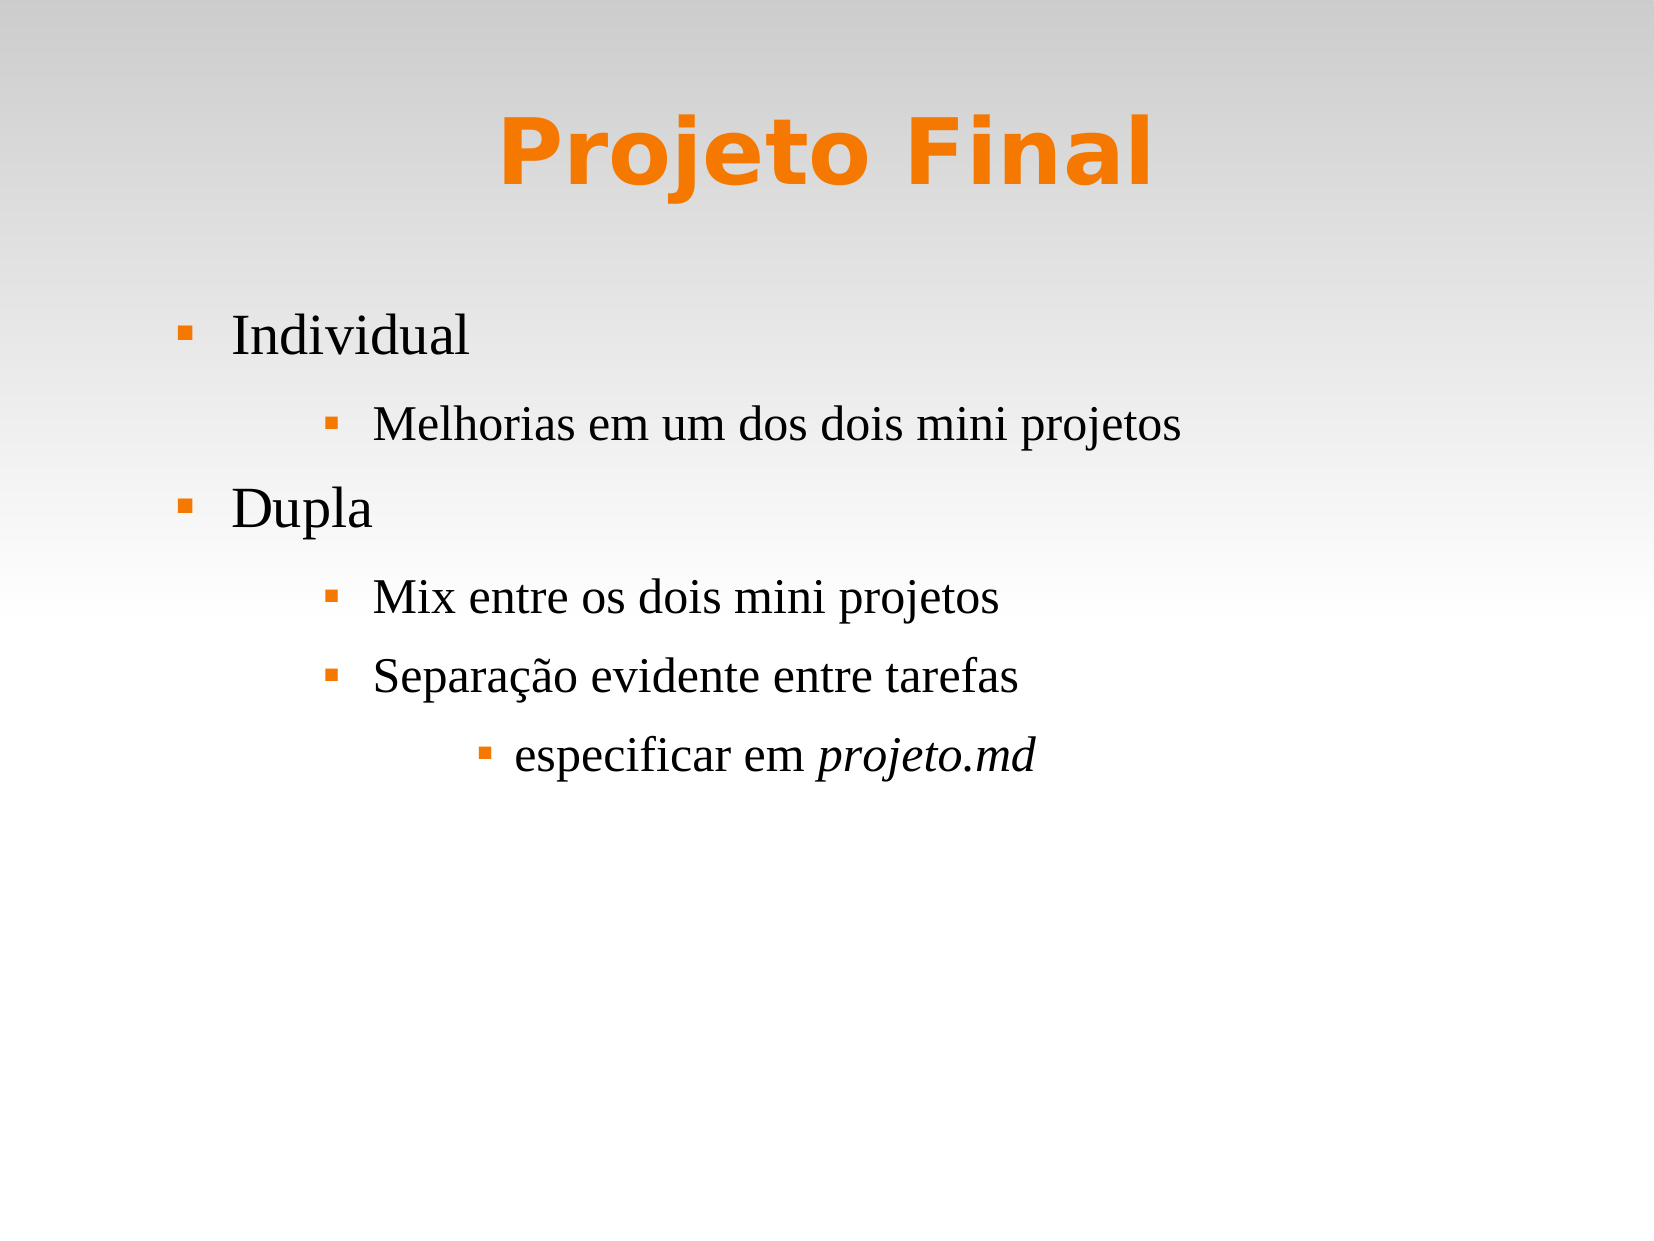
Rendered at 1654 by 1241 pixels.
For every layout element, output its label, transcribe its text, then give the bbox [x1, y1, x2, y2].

list Individual Melhorias em um dos dois mini projetos Dupla Mix entre os dois mini projetos Separação evidente entre tarefas especificar em projeto.md [89, 302, 1576, 1206]
title Projeto Final [82, 49, 1571, 257]
